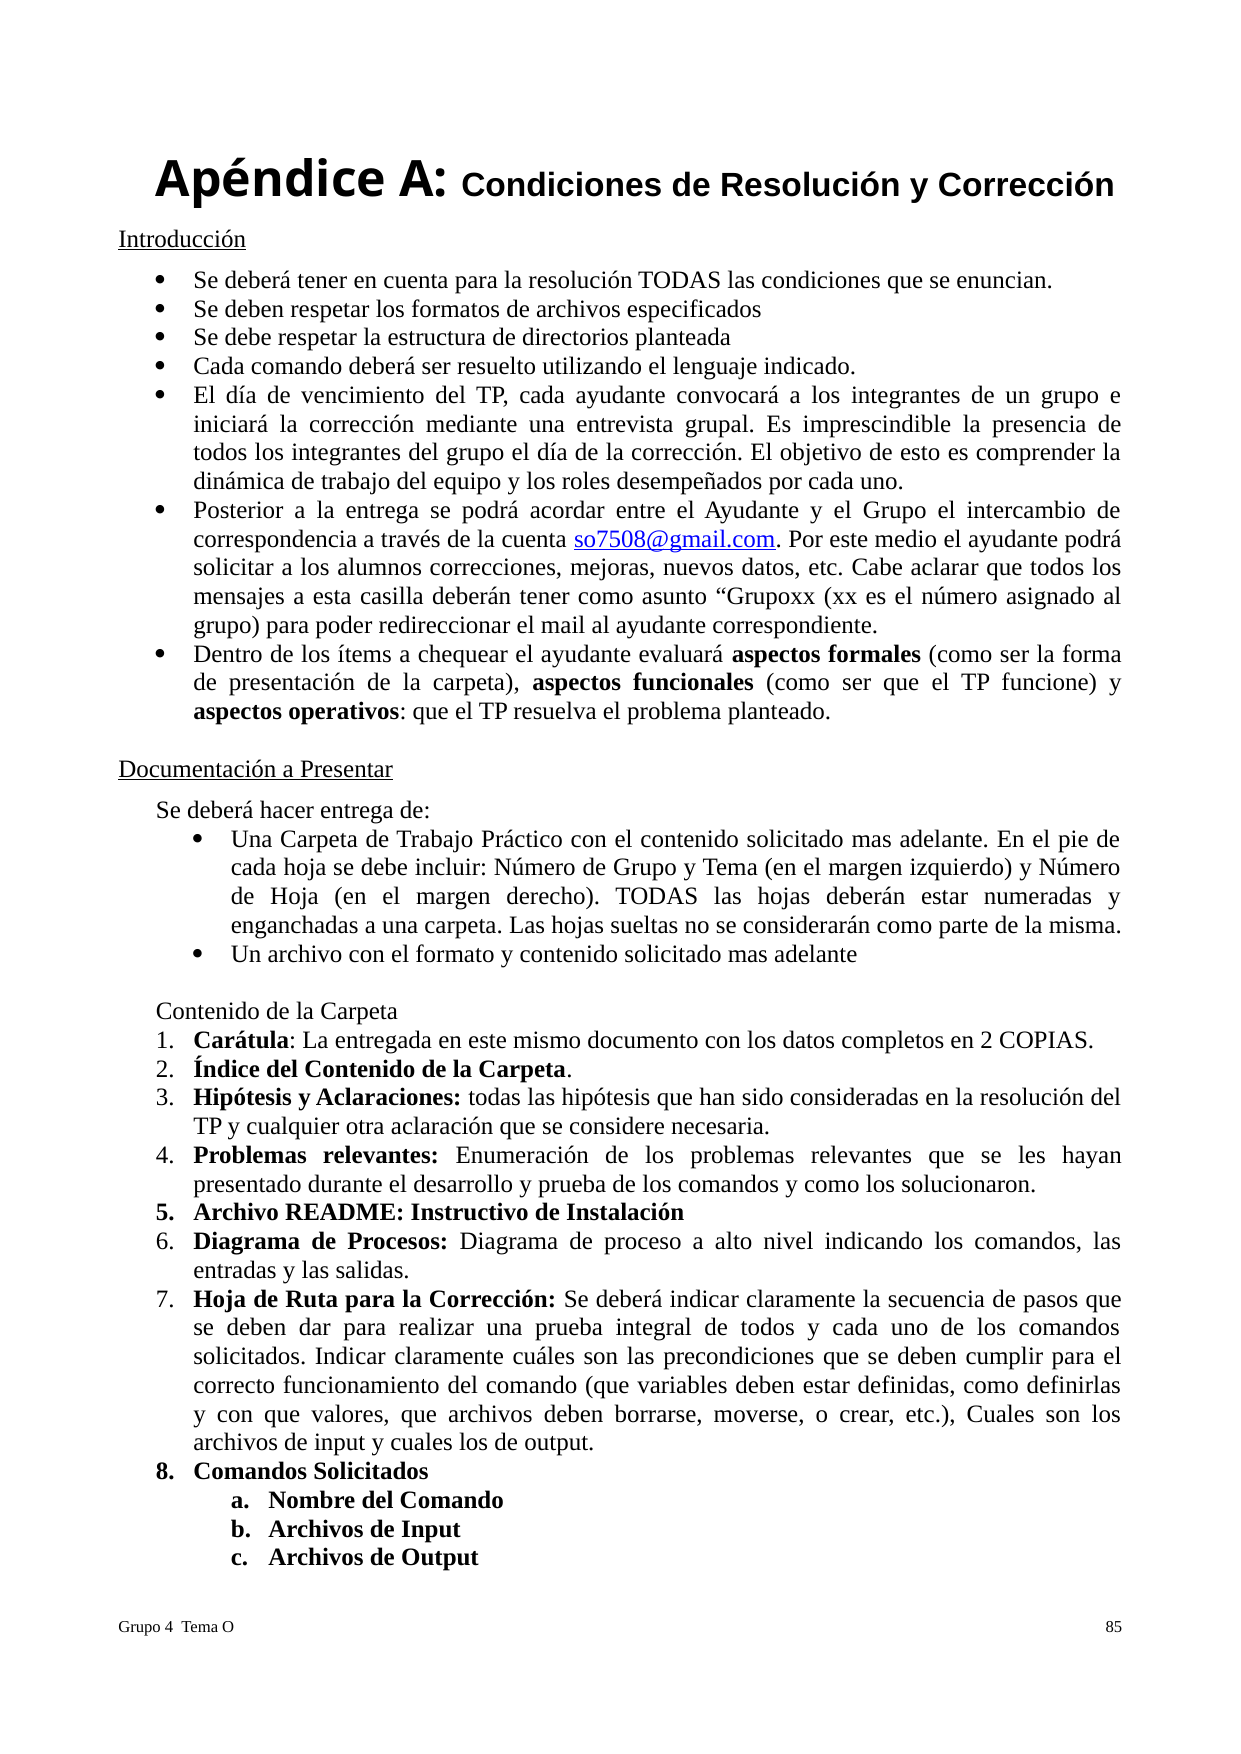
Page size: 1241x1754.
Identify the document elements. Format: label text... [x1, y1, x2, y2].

text Documentación a Presentar [118, 754, 1122, 782]
list Diagrama de Procesos: Diagrama de proceso a alto nivel indicando los comandos, las entradas y las salidas. [156, 1226, 1122, 1284]
list Carátula: La entregada en este mismo documento con los datos completos en 2 COPIAS. [156, 1025, 1122, 1054]
list Posterior a la entrega se podrá acordar entre el Ayudante y el Grupo el intercambio de correspondencia a través de la cuenta so7508@gmail.com. Por este medio el ayudante podrá solicitar a los alumnos correcciones, mejoras, nuevos datos, etc. Cabe aclarar que todos los mensajes a esta casilla deberán tener como asunto “Grupoxx (xx es el número asignado al grupo) para poder redireccionar el mail al ayudante correspondiente. [156, 495, 1122, 639]
text Contenido de la Carpeta [156, 996, 1122, 1025]
list Cada comando deberá ser resuelto utilizando el lenguaje indicado. [156, 351, 1122, 380]
text Se deberá hacer entrega de: [156, 795, 1122, 824]
list Se deberá tener en cuenta para la resolución TODAS las condiciones que se enuncian. [156, 265, 1122, 294]
list Se deben respetar los formatos de archivos especificados [156, 294, 1122, 322]
list Dentro de los ítems a chequear el ayudante evaluará aspectos formales (como ser la forma de presentación de la carpeta), aspectos funcionales (como ser que el TP funcione) y aspectos operativos: que el TP resuelva el problema planteado. [156, 639, 1122, 725]
list Se debe respetar la estructura de directorios planteada [156, 322, 1122, 351]
list Un archivo con el formato y contenido solicitado mas adelante [193, 939, 1122, 967]
list Una Carpeta de Trabajo Práctico con el contenido solicitado mas adelante. En el pie de cada hoja se debe incluir: Número de Grupo y Tema (en el margen izquierdo) y Número de Hoja (en el margen derecho). TODAS las hojas deberán estar numeradas y enganchadas a una carpeta. Las hojas sueltas no se considerarán como parte de la misma. [193, 824, 1122, 939]
list Problemas relevantes: Enumeración de los problemas relevantes que se les hayan presentado durante el desarrollo y prueba de los comandos y como los solucionaron. [156, 1140, 1122, 1197]
list Archivos de Input [231, 1514, 1122, 1542]
list Nombre del Comando [231, 1485, 1122, 1514]
list Hipótesis y Aclaraciones: todas las hipótesis que han sido consideradas en la resolución del TP y cualquier otra aclaración que se considere necesaria. [156, 1082, 1122, 1140]
list El día de vencimiento del TP, cada ayudante convocará a los integrantes de un grupo e iniciará la corrección mediante una entrevista grupal. Es imprescindible la presencia de todos los integrantes del grupo el día de la corrección. El objetivo de esto es comprender la dinámica de trabajo del equipo y los roles desempeñados por cada uno. [156, 380, 1122, 495]
text Introducción [118, 224, 1122, 252]
list Archivos de Output [231, 1542, 1122, 1571]
list Hoja de Ruta para la Corrección: Se deberá indicar claramente la secuencia de pasos que se deben dar para realizar una prueba integral de todos y cada uno de los comandos solicitados. Indicar claramente cuáles son las precondiciones que se deben cumplir para el correcto funcionamiento del comando (que variables deben estar definidas, como definirlas y con que valores, que archivos deben borrarse, moverse, o crear, etc.), Cuales son los archivos de input y cuales los de output. [156, 1284, 1122, 1456]
list Índice del Contenido de la Carpeta. [156, 1054, 1122, 1082]
subtitle Apéndice A: Condiciones de Resolución y Corrección [156, 143, 1122, 211]
list Comandos Solicitados [156, 1456, 1122, 1485]
list Archivo README: Instructivo de Instalación [156, 1197, 1122, 1226]
